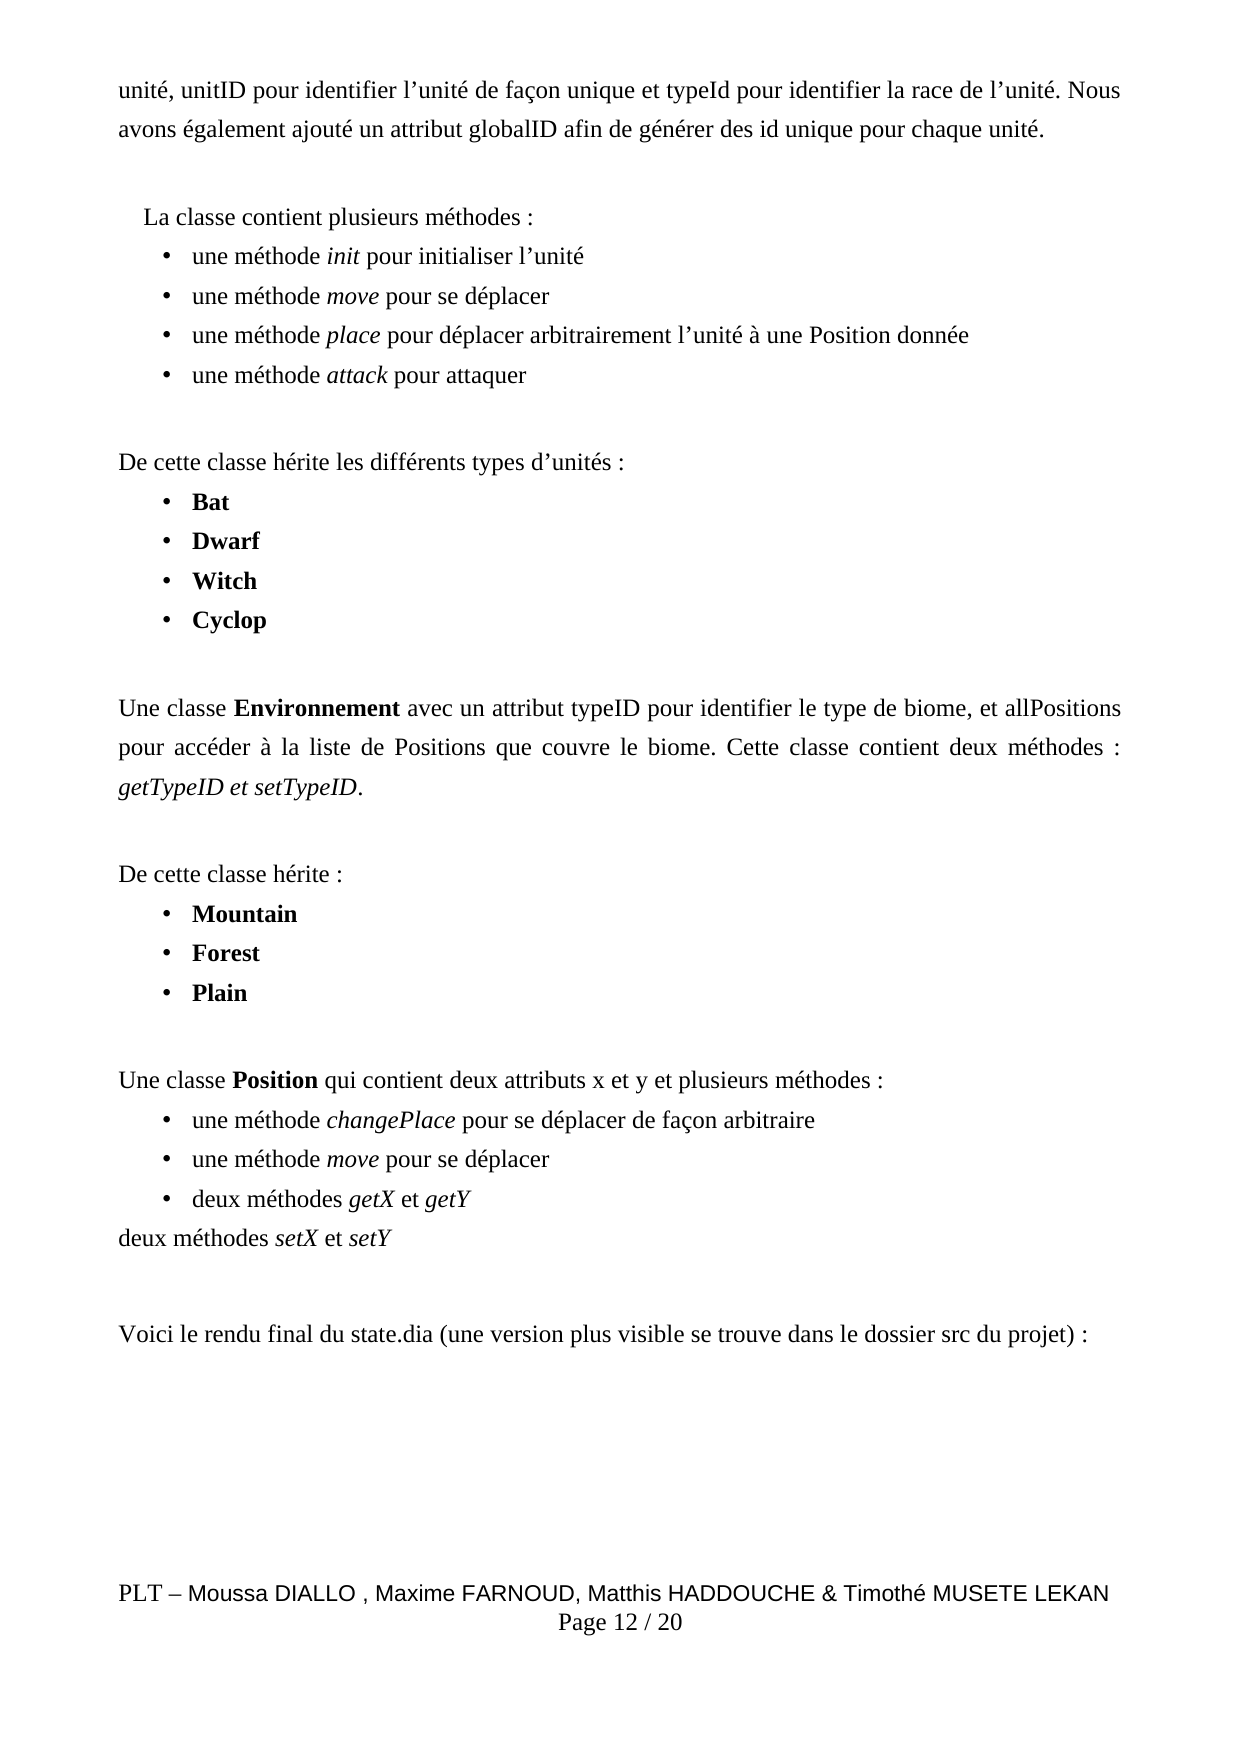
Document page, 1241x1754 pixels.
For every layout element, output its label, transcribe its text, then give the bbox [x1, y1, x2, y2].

list Bat [162, 487, 1122, 516]
text Une classe Position qui contient deux attributs x et y et plusieurs méthodes : [118, 1065, 1122, 1094]
list une méthode move pour se déplacer [162, 1144, 1122, 1173]
text deux méthodes setX et setY [118, 1223, 1122, 1252]
list une méthode init pour initialiser l’unité [162, 241, 1122, 270]
list Mountain [162, 899, 1122, 927]
list Witch [162, 566, 1122, 595]
text Une classe Environnement avec un attribut typeID pour identifier le type de biome, et allPositions pour accéder à la liste de Positions que couvre le biome. Cette classe contient deux méthodes : getTypeID et setTypeID. [118, 693, 1122, 801]
list Dwarf [162, 526, 1122, 555]
list une méthode place pour déplacer arbitrairement l’unité à une Position donnée [162, 321, 1122, 349]
list Plain [162, 978, 1122, 1007]
text La classe contient plusieurs méthodes : [118, 202, 1122, 231]
list une méthode changePlace pour se déplacer de façon arbitraire [162, 1105, 1122, 1133]
text De cette classe hérite les différents types d’unités : [118, 447, 1122, 476]
list Cyclop [162, 606, 1122, 634]
list une méthode attack pour attaquer [162, 360, 1122, 389]
text Voici le rendu final du state.dia (une version plus visible se trouve dans le dossier src du projet) : [118, 1319, 1122, 1347]
text De cette classe hérite : [118, 859, 1122, 888]
list deux méthodes getX et getY [162, 1184, 1122, 1213]
text unité, unitID pour identifier l’unité de façon unique et typeId pour identifier la race de l’unité. Nous avons également ajouté un attribut globalID afin de générer des id unique pour chaque unité. [118, 75, 1122, 143]
list Forest [162, 938, 1122, 967]
list une méthode move pour se déplacer [162, 281, 1122, 310]
